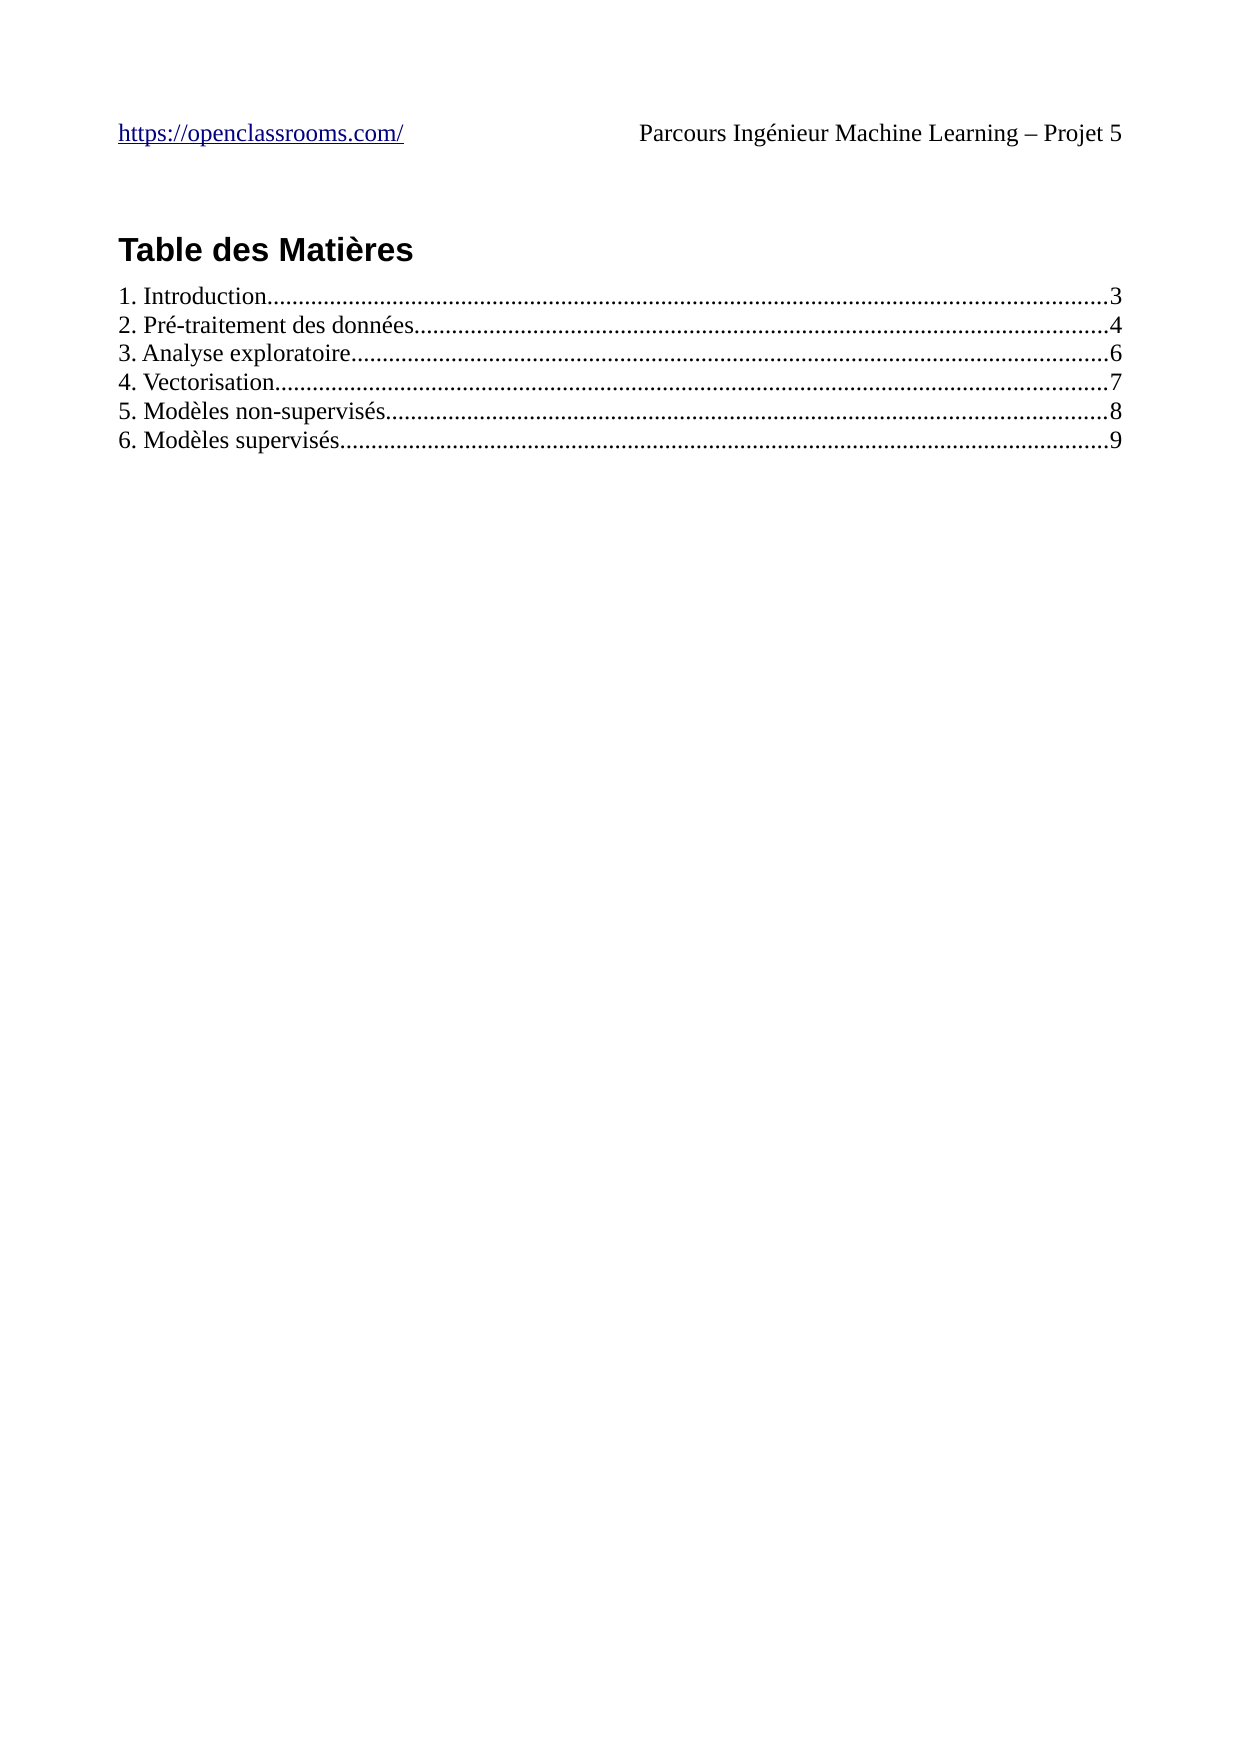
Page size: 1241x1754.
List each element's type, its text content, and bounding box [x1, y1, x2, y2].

text 1. Introduction 3 [118, 281, 1122, 310]
text 4. Vectorisation 7 [118, 367, 1122, 396]
text 6. Modèles supervisés 9 [118, 425, 1122, 453]
text 2. Pré-traitement des données 4 [118, 310, 1122, 338]
text 3. Analyse exploratoire 6 [118, 338, 1122, 367]
subtitle Table des Matières [118, 230, 1122, 268]
text 5. Modèles non-supervisés 8 [118, 396, 1122, 425]
